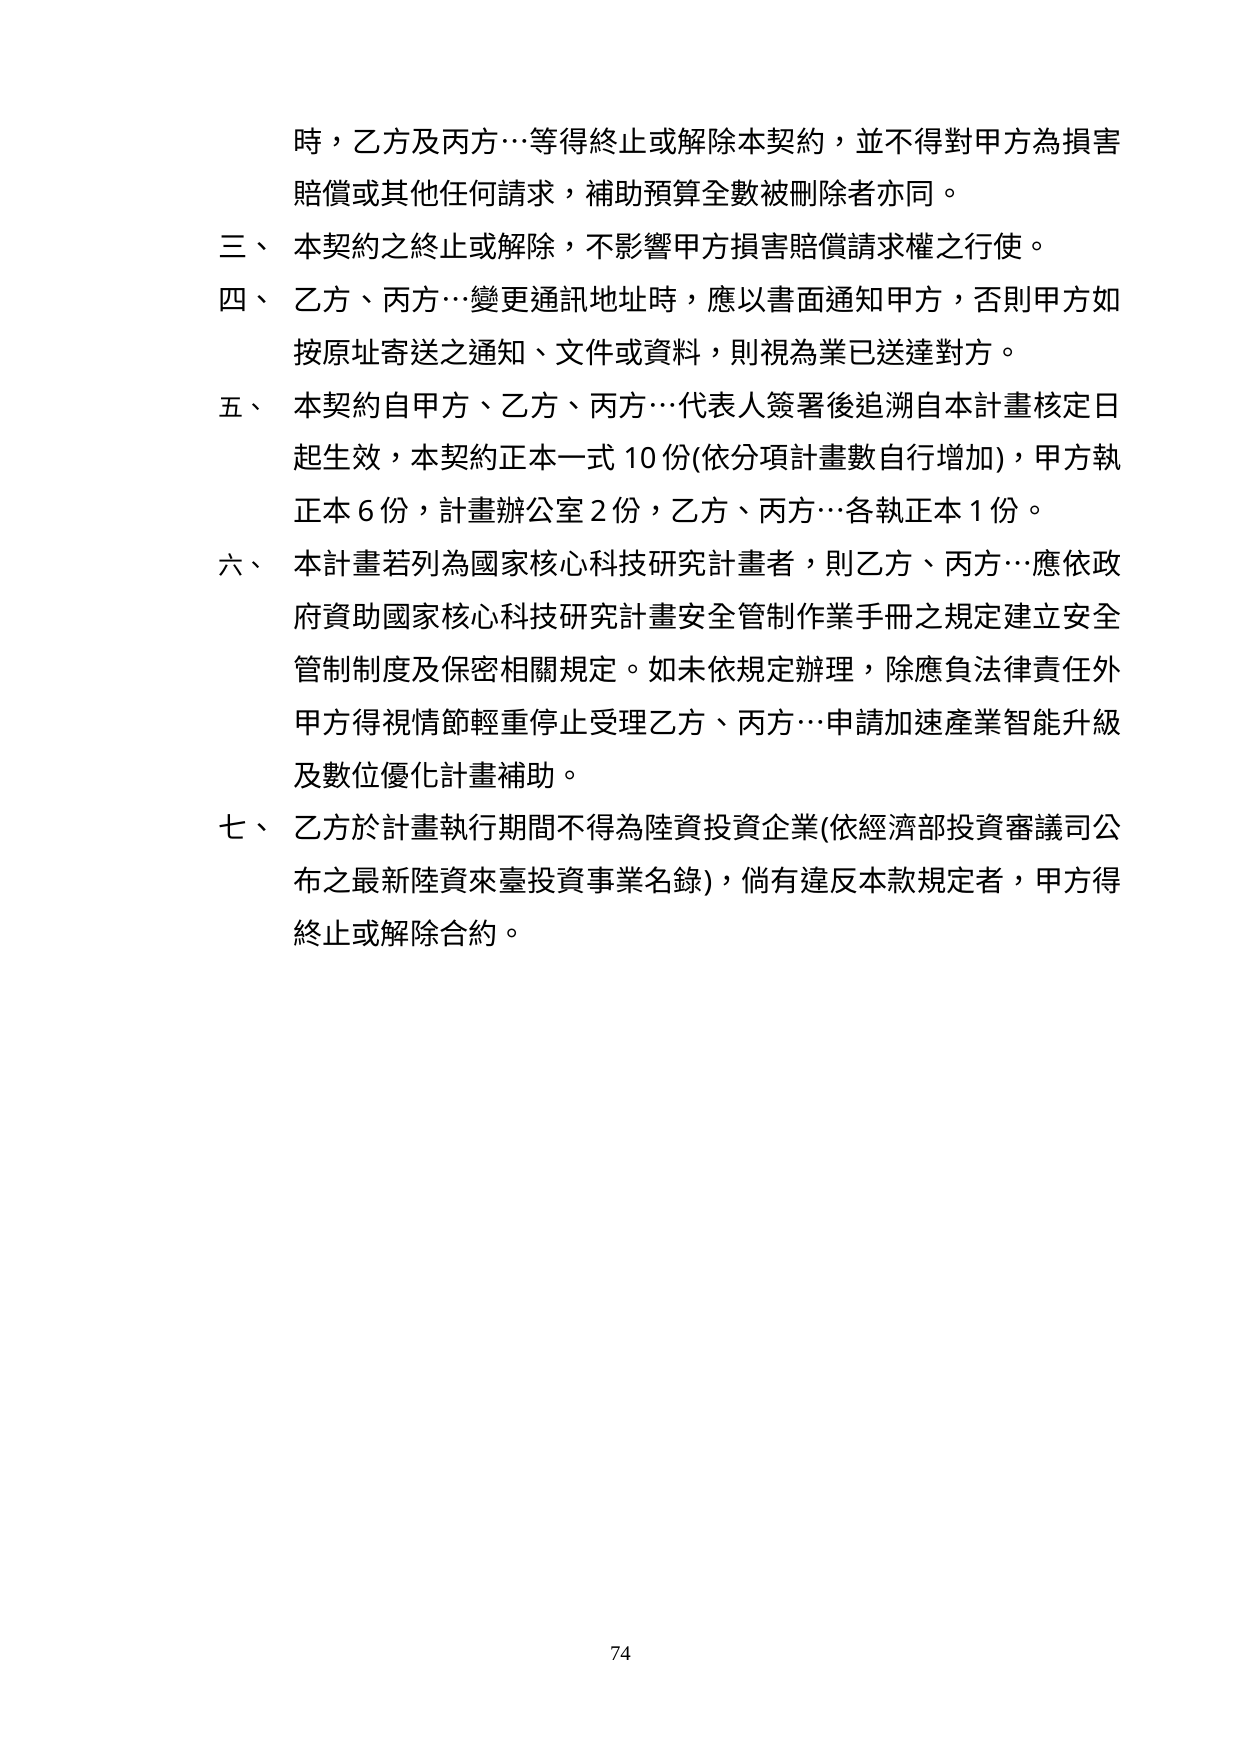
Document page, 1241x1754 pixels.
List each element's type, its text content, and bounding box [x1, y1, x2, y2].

list 本契約自甲方、乙方、丙方…代表人簽署後追溯自本計畫核定日起生效，本契約正本一式10份(依分項計畫數自行增加)，甲方執正本6份，計畫辦公室2份，乙方、丙方…各執正本1份。 [218, 382, 1122, 530]
list 乙方於計畫執行期間不得為陸資投資企業(依經濟部投資審議司公布之最新陸資來臺投資事業名錄)，倘有違反本款規定者，甲方得終止或解除合約。 [218, 805, 1122, 953]
list 本計畫若列為國家核心科技研究計畫者，則乙方、丙方…應依政府資助國家核心科技研究計畫安全管制作業手冊之規定建立安全管制制度及保密相關規定。如未依規定辦理，除應負法律責任外，甲方得視情節輕重停止受理乙方、丙方…申請加速產業智能升級及數位優化計畫補助。 [218, 541, 1122, 794]
list 本契約之終止或解除，不影響甲方損害賠償請求權之行使。 [218, 224, 1122, 266]
list 時，乙方及丙方…等得終止或解除本契約，並不得對甲方為損害賠償或其他任何請求，補助預算全數被刪除者亦同。 [218, 118, 1122, 213]
list 乙方、丙方…變更通訊地址時，應以書面通知甲方，否則甲方如按原址寄送之通知、文件或資料，則視為業已送達對方。 [218, 277, 1122, 372]
